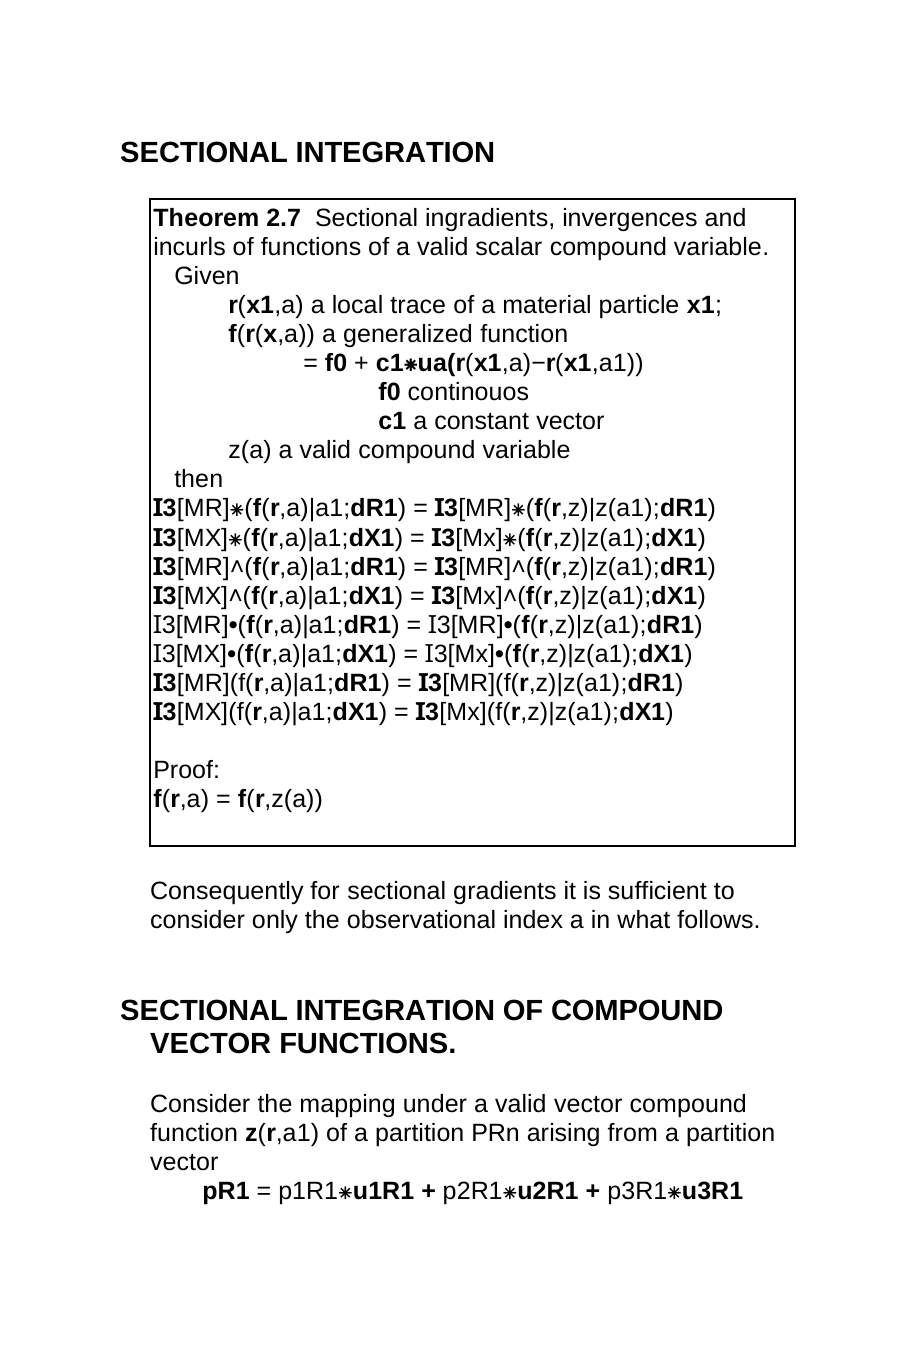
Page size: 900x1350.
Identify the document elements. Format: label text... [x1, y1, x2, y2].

subtitle Sectional integration of compound vector functions. [120, 992, 795, 1059]
text Consider the mapping under a valid vector compound function z(r,a1) of a partition PRn arising from a partition vector [150, 1089, 795, 1176]
table_header Theorem 2.7 Sectional ingradients, invergences and incurls of functions of a valid scalar compound variable. Given r(x1,a) a local trace of a material particle x1; f(r(x,a)) a generalized function = f0 + c1⁕ua(r(x1,a)−r(x1,a1)) f0 continouos c1 a constant vector z(a) a valid compound variable then Ɪ3[MR]⁕(f(r,a)|a1;dR1) = Ɪ3[MR]⁕(f(r,z)|z(a1);dR1) Ɪ3[MX]⁕(f(r,a)|a1;dX1) = Ɪ3[Mx]⁕(f(r,z)|z(a1);dX1) Ɪ3[MR]˄(f(r,a)|a1;dR1) = Ɪ3[MR]˄(f(r,z)|z(a1);dR1) Ɪ3[MX]˄(f(r,a)|a1;dX1) = Ɪ3[Mx]˄(f(r,z)|z(a1);dX1) Ɪ3[MR]•(f(r,a)|a1;dR1) = Ɪ3[MR]•(f(r,z)|z(a1);dR1) Ɪ3[MX]•(f(r,a)|a1;dX1) = Ɪ3[Mx]•(f(r,z)|z(a1);dX1) Ɪ3[MR](f(r,a)|a1;dR1) = Ɪ3[MR](f(r,z)|z(a1);dR1) Ɪ3[MX](f(r,a)|a1;dX1) = Ɪ3[Mx](f(r,z)|z(a1);dX1) Proof: f(r,a) = f(r,z(a)) [151, 200, 794, 845]
text Consequently for sectional gradients it is sufficient to consider only the observational index a in what follows. [150, 876, 795, 934]
subtitle Sectional Integration [120, 135, 795, 168]
text pR1 = p1R1⁕u1R1 + p2R1⁕u2R1 + p3R1⁕u3R1 [150, 1176, 795, 1205]
